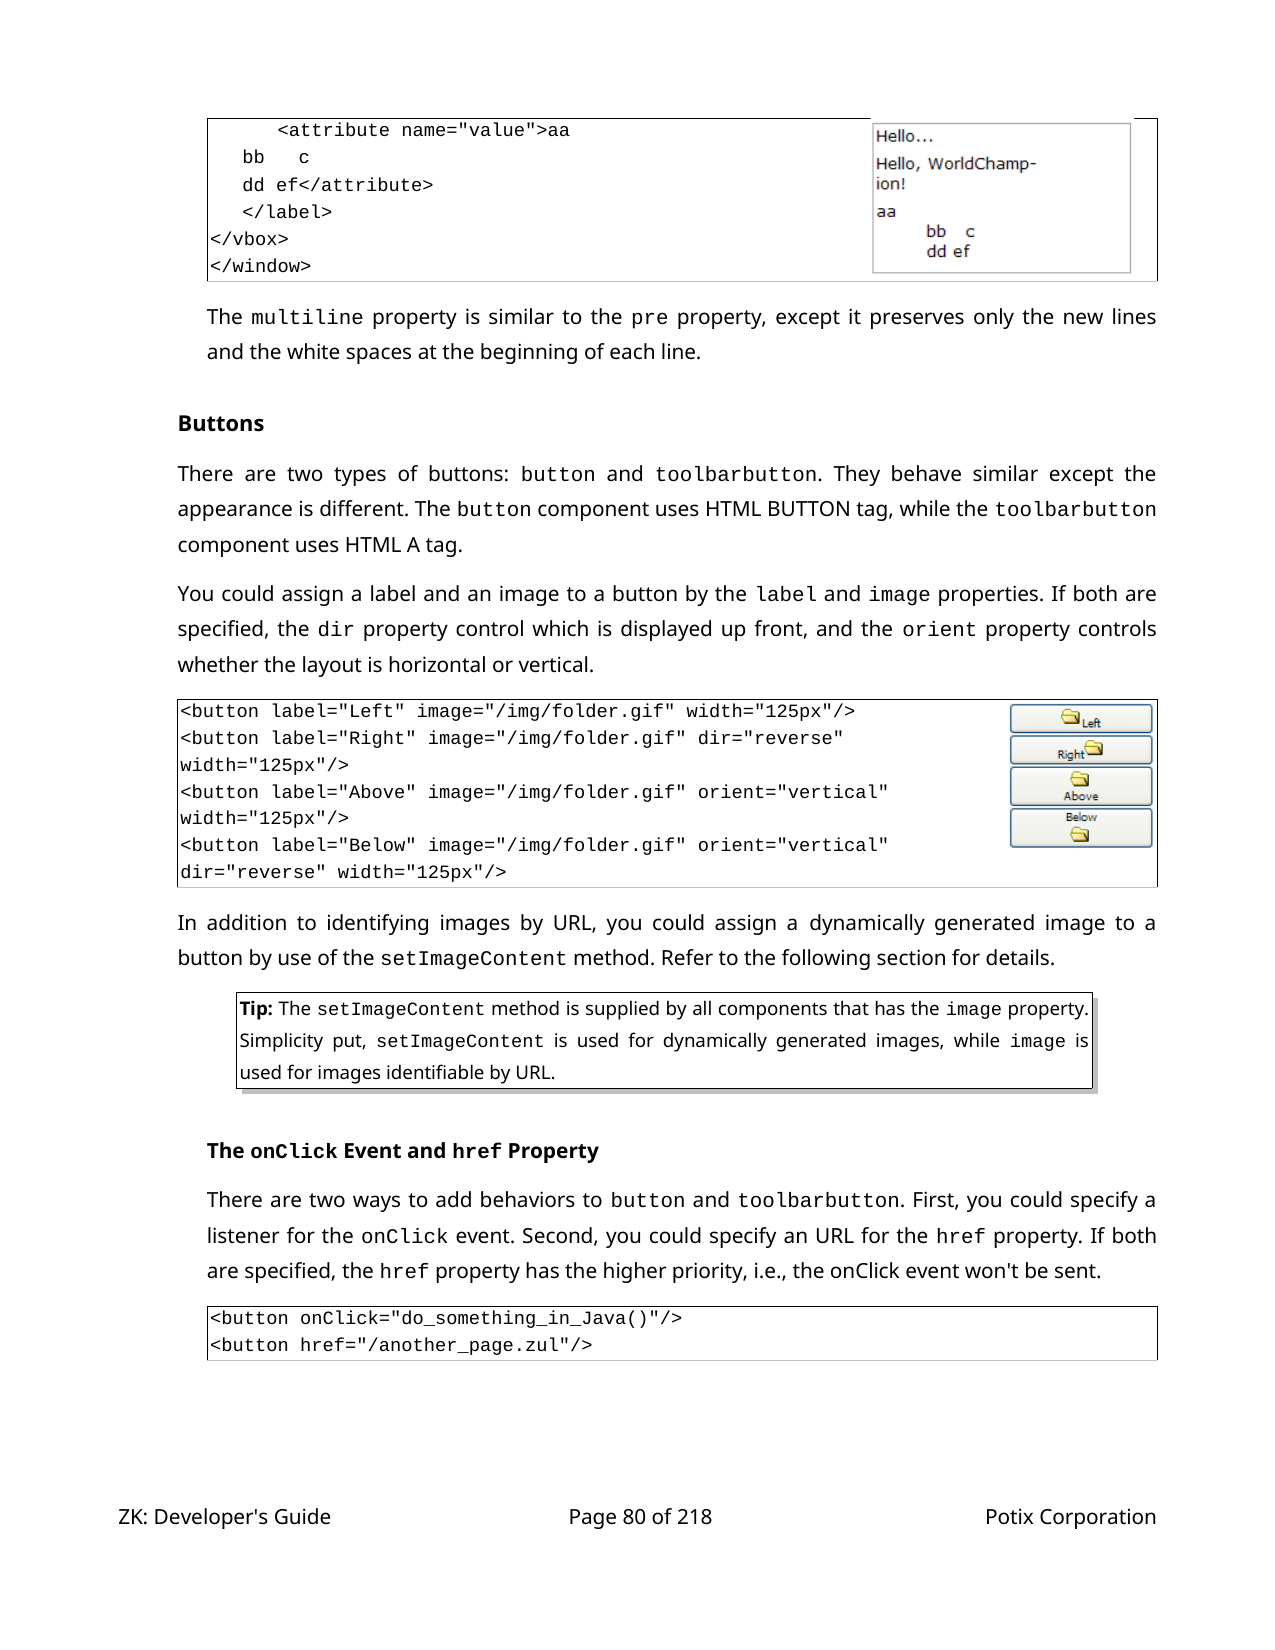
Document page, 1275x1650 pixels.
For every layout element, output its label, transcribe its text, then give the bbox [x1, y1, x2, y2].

text <attribute name="value">aa [208, 119, 870, 142]
text <button label="Left" image="/img/folder.gif" width="125px"/> [178, 700, 1157, 723]
text <button label="Right" image="/img/folder.gif" dir="reverse" width="125px"/> [178, 726, 1008, 777]
text [1135, 145, 1157, 169]
text </label> [208, 200, 870, 224]
text <button href="/another_page.zul"/> [208, 1333, 1157, 1360]
text dd ef</attribute> [208, 172, 870, 197]
subtitle Buttons [177, 408, 1157, 438]
text </window> [208, 254, 1157, 281]
text <button onClick="do_something_in_Java()"/> [208, 1307, 1157, 1330]
text The multiline property is similar to the pre property, except it preserves only the new lines and the white spaces at the beginning of each line. [207, 302, 1157, 366]
text [1135, 227, 1157, 251]
text There are two types of buttons: button and toolbarbutton. They behave similar except the appearance is different. The button component uses HTML BUTTON tag, while the toolbarbutton component uses HTML A tag. [177, 459, 1157, 558]
picture [1008, 702, 1156, 850]
text [1135, 200, 1157, 224]
text <button label="Below" image="/img/folder.gif" orient="vertical" dir="reverse" width="125px"/> [178, 833, 1157, 887]
text Tip: The setImageContent method is supplied by all components that has the image property. Simplicity put, setImageContent is used for dynamically generated images, while image is used for images identifiable by URL. [237, 993, 1092, 1088]
text bb c [208, 145, 870, 169]
text In addition to identifying images by URL, you could assign a dynamically generated image to a button by use of the setImageContent method. Refer to the following section for details. [177, 908, 1157, 972]
text You could assign a label and an image to a button by the label and image properties. If both are specified, the dir property control which is displayed up front, and the orient property controls whether the layout is horizontal or vertical. [177, 579, 1157, 678]
picture [870, 118, 1135, 276]
text <button label="Above" image="/img/folder.gif" orient="vertical" width="125px"/> [178, 779, 1008, 830]
text There are two ways to add behaviors to button and toolbarbutton. First, you could specify a listener for the onClick event. Second, you could specify an URL for the href property. If both are specified, the href property has the higher priority, i.e., the onClick event won't be sent. [207, 1186, 1157, 1285]
subtitle The onClick Event and href Property [207, 1136, 1157, 1165]
text </vbox> [208, 227, 870, 251]
text [1135, 172, 1157, 197]
